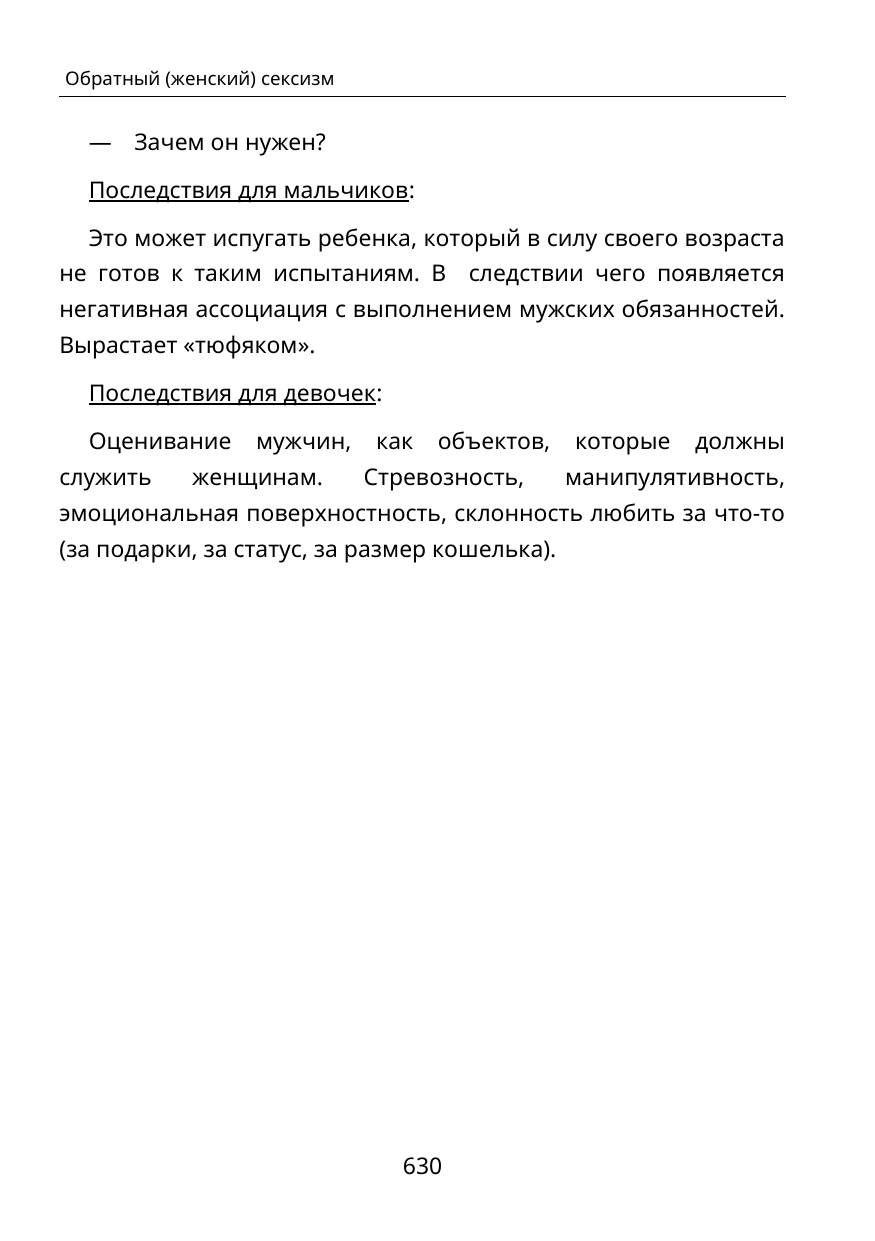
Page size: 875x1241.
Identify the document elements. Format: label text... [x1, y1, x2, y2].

text Это может испугать ребенка, который в силу своего возраста не готов к таким испытаниям. В следствии чего появляется негативная ассоциация с выполнением мужских обязанностей. Вырастает «тюфяком». [59, 221, 786, 361]
text Последствия для девочек: [59, 377, 786, 408]
text Последствия для мальчиков: [59, 174, 786, 205]
list Зачем он нужен? [59, 126, 786, 157]
text Оценивание мужчин, как объектов, которые должны служить женщинам. Стревозность, манипулятивность, эмоциональная поверхностность, склонность любить за что-то (за подарки, за статус, за размер кошелька). [59, 425, 786, 564]
